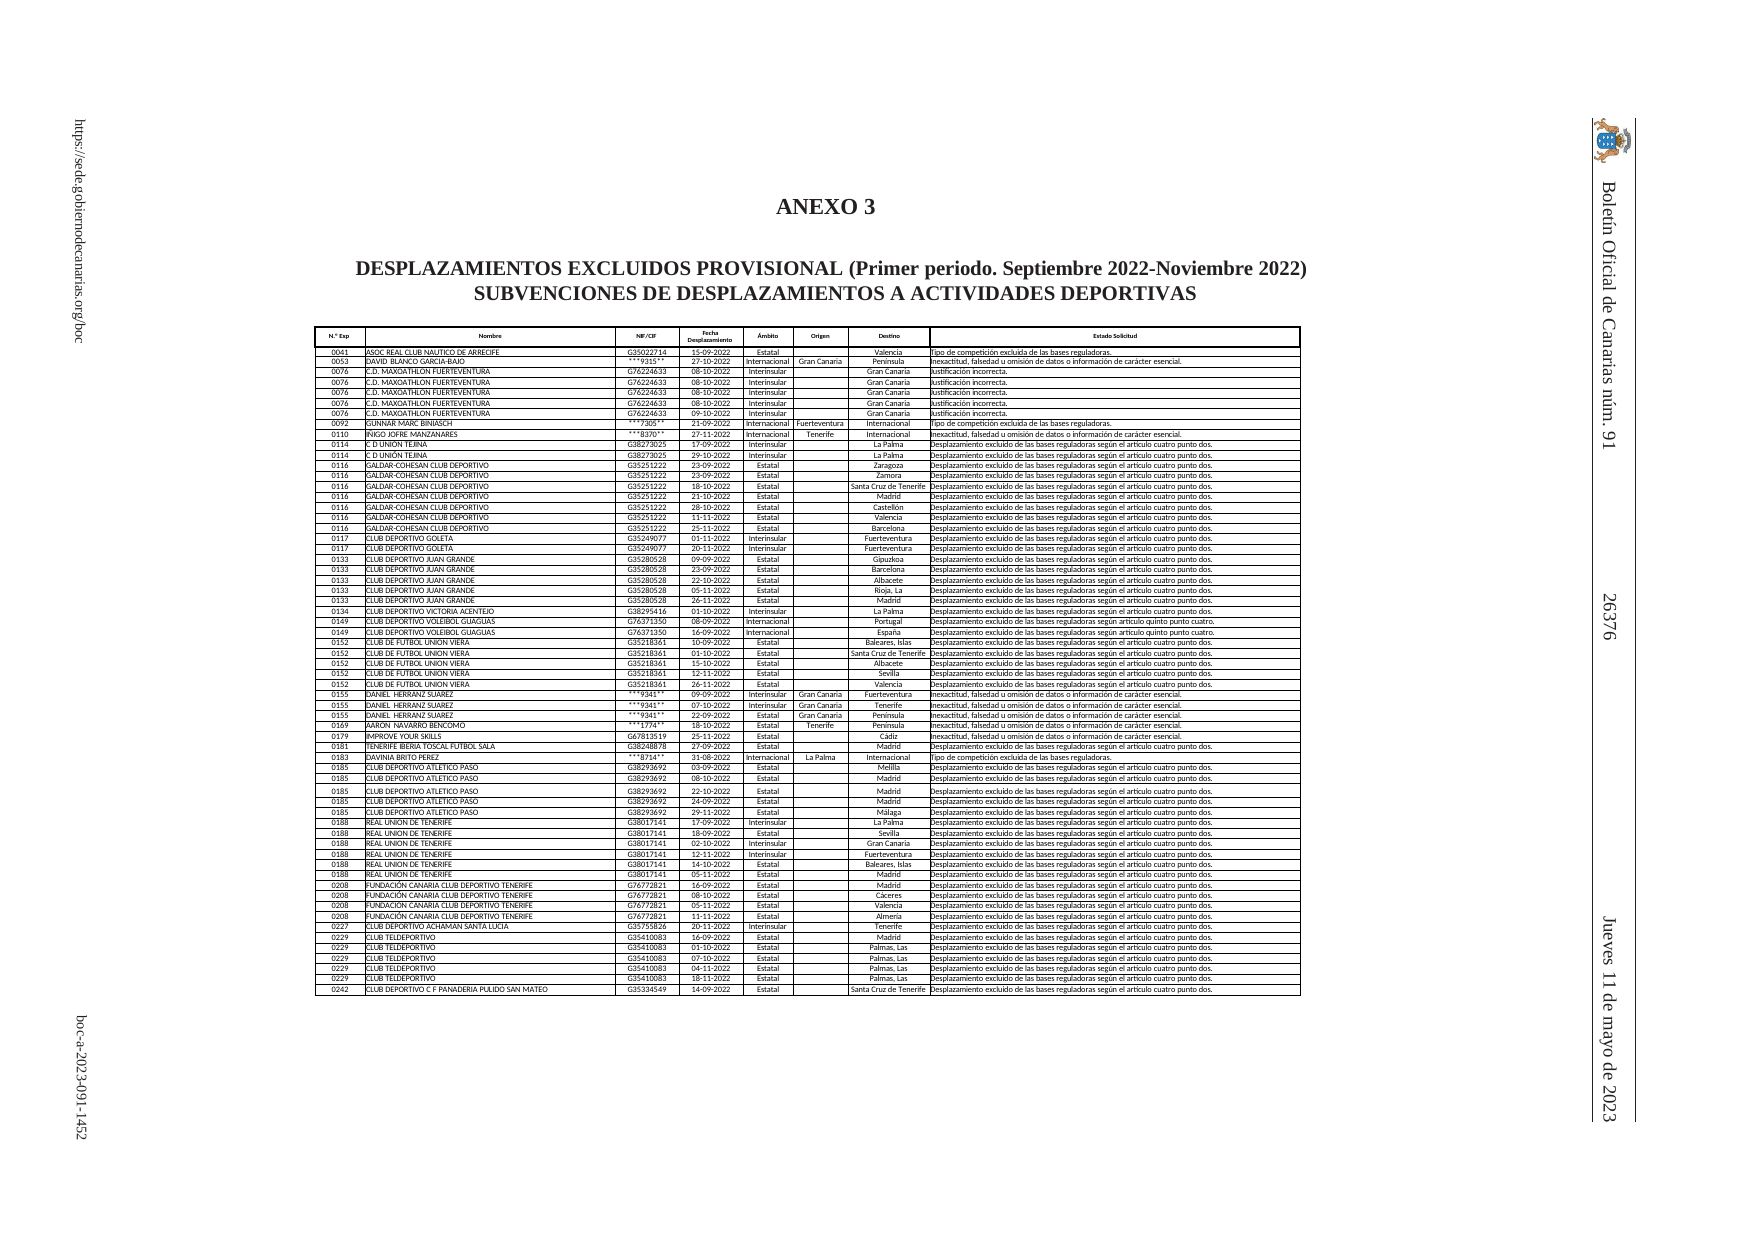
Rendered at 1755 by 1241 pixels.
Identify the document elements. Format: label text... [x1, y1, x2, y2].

table_cell Sevilla [849, 670, 930, 679]
table_cell G35251222 [616, 514, 679, 523]
table_cell REAL UNION DE TENERIFE [366, 850, 615, 859]
table_cell G76371350 [616, 628, 679, 637]
table_cell Estatal [744, 659, 793, 669]
table_cell Estatal [744, 461, 793, 471]
table_cell [794, 618, 848, 627]
table_cell Valencia [849, 902, 930, 911]
table_cell 0155 [316, 691, 365, 700]
table_cell [794, 732, 848, 742]
table_cell Desplazamiento excluido de las bases reguladoras según el artículo cuatro punto dos. [931, 670, 1300, 679]
table_cell CLUB TELDEPORTIVO [366, 954, 615, 963]
table_cell Desplazamiento excluido de las bases reguladoras según el artículo cuatro punto dos. [931, 680, 1300, 689]
table_cell Desplazamiento excluido de las bases reguladoras según el artículo cuatro punto dos. [931, 482, 1300, 492]
table_cell Desplazamiento excluido de las bases reguladoras según el artículo cuatro punto dos. [931, 566, 1300, 575]
table_cell Desplazamiento excluido de las bases reguladoras según el artículo cuatro punto dos. [931, 954, 1300, 963]
table_cell 09-09-2022 [680, 691, 743, 700]
table_cell Desplazamiento excluido de las bases reguladoras según el artículo cuatro punto dos. [931, 534, 1300, 544]
table_cell [794, 881, 848, 890]
table_cell 0229 [316, 944, 365, 953]
table_cell 21-10-2022 [680, 493, 743, 502]
table_cell Madrid [849, 743, 930, 752]
table_cell 0116 [316, 472, 365, 481]
table_cell C.D. MAXOATHLON FUERTEVENTURA [366, 378, 615, 387]
table_cell 0183 [316, 753, 365, 762]
table_cell Interinsular [744, 534, 793, 544]
table_cell Valencia [849, 348, 930, 356]
table_cell 0076 [316, 399, 365, 408]
table_cell [794, 586, 848, 596]
table_cell [794, 975, 848, 984]
table_cell Desplazamiento excluido de las bases reguladoras según el artículo cuatro punto dos. [931, 850, 1300, 859]
table_cell [794, 829, 848, 838]
table_cell 07-10-2022 [680, 701, 743, 710]
table_cell [794, 639, 848, 648]
table_cell CLUB DEPORTIVO JUAN GRANDE [366, 586, 615, 596]
table_cell Estatal [744, 482, 793, 492]
table_cell Desplazamiento excluido de las bases reguladoras según el artículo cuatro punto dos. [931, 871, 1300, 880]
table_cell [794, 659, 848, 669]
table_cell [794, 399, 848, 408]
table_cell [794, 839, 848, 849]
table_cell GUNNAR MARC BINIASCH [366, 420, 615, 429]
table_cell Interinsular [744, 691, 793, 700]
table_header Fecha Desplazamiento [680, 328, 743, 346]
table_cell Desplazamiento excluido de las bases reguladoras según el artículo cuatro punto dos. [931, 576, 1300, 585]
table_cell 08-10-2022 [680, 378, 743, 387]
table_header N.º Exp [316, 328, 365, 346]
table_cell CLUB DEPORTIVO VOLEIBOL GUAGUAS [366, 628, 615, 637]
table_cell IMPROVE YOUR SKILLS [366, 732, 615, 742]
table_cell 23-09-2022 [680, 566, 743, 575]
table_cell Internacional [744, 628, 793, 637]
table_cell 22-10-2022 [680, 576, 743, 585]
table_cell 0114 [316, 451, 365, 460]
table_cell Estatal [744, 555, 793, 564]
table_cell [794, 441, 848, 450]
table_cell FUNDACIÓN CANARIA CLUB DEPORTIVO TENERIFE [366, 912, 615, 922]
table_cell G38017141 [616, 871, 679, 880]
table_cell Fuerteventura [794, 420, 848, 429]
table_cell Desplazamiento excluido de las bases reguladoras según el artículo cuatro punto dos. [931, 461, 1300, 471]
table_cell 0116 [316, 493, 365, 502]
table_cell G35280528 [616, 555, 679, 564]
table_cell Desplazamiento excluido de las bases reguladoras según el artículo cuatro punto dos. [931, 933, 1300, 942]
table_cell Santa Cruz de Tenerife [849, 482, 930, 492]
table_cell 28-10-2022 [680, 503, 743, 512]
table_cell La Palma [794, 753, 848, 762]
table_cell 12-11-2022 [680, 670, 743, 679]
text 26376 [1600, 593, 1621, 642]
table_cell 15-09-2022 [680, 348, 743, 356]
table_cell Estatal [744, 871, 793, 880]
table_cell Estatal [744, 732, 793, 742]
table_cell Estatal [744, 348, 793, 356]
table_cell Gran Canaria [849, 378, 930, 387]
table_cell 05-11-2022 [680, 871, 743, 880]
table_cell 0116 [316, 482, 365, 492]
table_cell G67813519 [616, 732, 679, 742]
table_cell Madrid [849, 774, 930, 783]
table_cell La Palma [849, 819, 930, 828]
table_cell Desplazamiento excluido de las bases reguladoras según el artículo cuatro punto dos. [931, 524, 1300, 533]
table_cell Inexactitud, falsedad u omisión de datos o información de carácter esencial. [931, 722, 1300, 731]
table_cell 01-10-2022 [680, 649, 743, 658]
table_cell [794, 923, 848, 932]
table_cell G35218361 [616, 659, 679, 669]
table_cell 0208 [316, 912, 365, 922]
table_cell 08-10-2022 [680, 368, 743, 377]
table_cell G35410083 [616, 954, 679, 963]
table_cell 0155 [316, 701, 365, 710]
table_cell Palmas, Las [849, 954, 930, 963]
table_cell Desplazamiento excluido de las bases reguladoras según el artículo cuatro punto dos. [931, 441, 1300, 450]
table_cell Interinsular [744, 701, 793, 710]
table_cell REAL UNION DE TENERIFE [366, 819, 615, 828]
table_cell 0152 [316, 659, 365, 669]
table_cell Zamora [849, 472, 930, 481]
table_cell CLUB DEPORTIVO GOLETA [366, 534, 615, 544]
table_cell 25-11-2022 [680, 732, 743, 742]
table_cell Desplazamiento excluido de las bases reguladoras según artículo quinto punto cuatro. [931, 618, 1300, 627]
table_cell Estatal [744, 586, 793, 596]
table_cell 0152 [316, 680, 365, 689]
table_cell Desplazamiento excluido de las bases reguladoras según el artículo cuatro punto dos. [931, 975, 1300, 984]
table_cell CLUB TELDEPORTIVO [366, 964, 615, 974]
table_cell [794, 503, 848, 512]
table_cell G35249077 [616, 534, 679, 544]
table_cell CLUB DEPORTIVO JUAN GRANDE [366, 555, 615, 564]
table_cell Inexactitud, falsedad u omisión de datos o información de carácter esencial. [931, 691, 1300, 700]
table_cell G76224633 [616, 389, 679, 398]
table_cell 0152 [316, 670, 365, 679]
table_cell Desplazamiento excluido de las bases reguladoras según el artículo cuatro punto dos. [931, 597, 1300, 606]
table_cell ***7305** [616, 420, 679, 429]
table_cell [794, 493, 848, 502]
table_cell C D UNIÓN TEJINA [366, 441, 615, 450]
table_cell Interinsular [744, 451, 793, 460]
table_cell 0188 [316, 850, 365, 859]
table_cell 0229 [316, 954, 365, 963]
table_header NIF/CIF [616, 328, 679, 346]
table_cell G35218361 [616, 680, 679, 689]
table_cell Gran Canaria [849, 368, 930, 377]
table_cell CLUB DE FUTBOL UNION VIERA [366, 670, 615, 679]
table_cell G38017141 [616, 860, 679, 869]
table_cell IÑIGO JOFRE MANZANARES [366, 430, 615, 439]
table_cell G38293692 [616, 774, 679, 783]
table_cell 0133 [316, 555, 365, 564]
table_cell 0152 [316, 639, 365, 648]
table_cell Estatal [744, 566, 793, 575]
text boc-a-2023-091-1452 [74, 1016, 91, 1145]
table_cell 11-11-2022 [680, 912, 743, 922]
table_cell 09-10-2022 [680, 409, 743, 419]
table_cell G38017141 [616, 819, 679, 828]
table_cell Desplazamiento excluido de las bases reguladoras según el artículo cuatro punto dos. [931, 891, 1300, 901]
table_cell Desplazamiento excluido de las bases reguladoras según el artículo cuatro punto dos. [931, 514, 1300, 523]
table_cell C.D. MAXOATHLON FUERTEVENTURA [366, 409, 615, 419]
table_cell 14-09-2022 [680, 985, 743, 994]
table_cell C D UNIÓN TEJINA [366, 451, 615, 460]
table_cell 0152 [316, 649, 365, 658]
table_cell G76224633 [616, 409, 679, 419]
table_cell Palmas, Las [849, 964, 930, 974]
table_cell [794, 472, 848, 481]
table_cell Palmas, Las [849, 975, 930, 984]
table_cell [794, 964, 848, 974]
table_cell Madrid [849, 933, 930, 942]
table_cell Cáceres [849, 891, 930, 901]
table_cell Desplazamiento excluido de las bases reguladoras según el artículo cuatro punto dos. [931, 607, 1300, 617]
table_cell REAL UNION DE TENERIFE [366, 860, 615, 869]
table_cell Interinsular [744, 923, 793, 932]
table_cell Tenerife [794, 722, 848, 731]
table_cell G38017141 [616, 839, 679, 849]
table_cell GALDAR-COHESAN CLUB DEPORTIVO [366, 461, 615, 471]
table_cell G35410083 [616, 933, 679, 942]
table_cell Estatal [744, 670, 793, 679]
table_cell 0185 [316, 798, 365, 807]
table_cell 0133 [316, 566, 365, 575]
table_cell Gran Canaria [849, 399, 930, 408]
table_cell FUNDACIÓN CANARIA CLUB DEPORTIVO TENERIFE [366, 902, 615, 911]
table_cell 03-09-2022 [680, 764, 743, 773]
table_cell Estatal [744, 829, 793, 838]
table_cell Valencia [849, 514, 930, 523]
table_cell 0116 [316, 461, 365, 471]
table_cell Internacional [849, 430, 930, 439]
table_cell G38017141 [616, 829, 679, 838]
table_cell G35410083 [616, 975, 679, 984]
table_cell CLUB TELDEPORTIVO [366, 933, 615, 942]
table_cell Portugal [849, 618, 930, 627]
table_cell [794, 378, 848, 387]
table_cell Internacional [849, 420, 930, 429]
table_cell Estatal [744, 774, 793, 783]
table_cell Madrid [849, 871, 930, 880]
table_cell 25-11-2022 [680, 524, 743, 533]
table_cell G76224633 [616, 399, 679, 408]
table_cell Desplazamiento excluido de las bases reguladoras según el artículo cuatro punto dos. [931, 472, 1300, 481]
table_cell [794, 871, 848, 880]
table_cell Fuerteventura [849, 850, 930, 859]
table_cell 22-09-2022 [680, 711, 743, 721]
table_cell 0208 [316, 891, 365, 901]
table_cell FUNDACIÓN CANARIA CLUB DEPORTIVO TENERIFE [366, 891, 615, 901]
table_cell Península [849, 711, 930, 721]
table_cell [794, 891, 848, 901]
table_cell 0185 [316, 784, 365, 797]
table_cell CLUB DEPORTIVO ATLETICO PASO [366, 798, 615, 807]
table_cell Estatal [744, 964, 793, 974]
table_cell Interinsular [744, 850, 793, 859]
table_cell Estatal [744, 784, 793, 797]
table_cell [794, 524, 848, 533]
table_cell FUNDACIÓN CANARIA CLUB DEPORTIVO TENERIFE [366, 881, 615, 890]
table_cell 08-09-2022 [680, 618, 743, 627]
table_cell 0188 [316, 839, 365, 849]
table_cell Gran Canaria [849, 389, 930, 398]
table_cell Tipo de competición excluida de las bases reguladoras. [931, 348, 1300, 356]
table_cell Gran Canaria [849, 409, 930, 419]
table_cell Santa Cruz de Tenerife [849, 649, 930, 658]
table_cell Madrid [849, 798, 930, 807]
table_cell 0076 [316, 409, 365, 419]
table_cell Interinsular [744, 368, 793, 377]
table_cell 05-11-2022 [680, 902, 743, 911]
table_cell 18-10-2022 [680, 482, 743, 492]
table_cell Estatal [744, 902, 793, 911]
table_cell Estatal [744, 597, 793, 606]
table_cell DANIEL HERRANZ SUAREZ [366, 701, 615, 710]
table_cell CLUB DEPORTIVO GOLETA [366, 545, 615, 554]
table_cell Internacional [744, 618, 793, 627]
table_cell 18-10-2022 [680, 722, 743, 731]
table_cell Interinsular [744, 839, 793, 849]
table_cell G35218361 [616, 670, 679, 679]
table_cell CLUB DEPORTIVO JUAN GRANDE [366, 566, 615, 575]
table_cell 0076 [316, 368, 365, 377]
table_cell 08-10-2022 [680, 389, 743, 398]
table_cell Desplazamiento excluido de las bases reguladoras según artículo quinto punto cuatro. [931, 628, 1300, 637]
table_cell 0116 [316, 524, 365, 533]
table_cell Desplazamiento excluido de las bases reguladoras según el artículo cuatro punto dos. [931, 774, 1300, 783]
table_cell Desplazamiento excluido de las bases reguladoras según el artículo cuatro punto dos. [931, 659, 1300, 669]
table_cell [794, 607, 848, 617]
table_cell [794, 389, 848, 398]
table_cell CLUB DEPORTIVO ATLETICO PASO [366, 764, 615, 773]
table_header Destino [849, 328, 929, 346]
table_cell Interinsular [744, 378, 793, 387]
table_cell TENERIFE IBERIA TOSCAL FUTBOL SALA [366, 743, 615, 752]
table_cell G76371350 [616, 618, 679, 627]
table_cell CLUB DEPORTIVO VOLEIBOL GUAGUAS [366, 618, 615, 627]
table_cell G35280528 [616, 566, 679, 575]
table_cell 0041 [316, 348, 365, 356]
table_cell [794, 808, 848, 817]
table_cell Estatal [744, 711, 793, 721]
table_cell Interinsular [744, 389, 793, 398]
table_cell [794, 368, 848, 377]
table_cell Tipo de competición excluida de las bases reguladoras. [931, 420, 1300, 429]
table_cell GALDAR-COHESAN CLUB DEPORTIVO [366, 503, 615, 512]
table_cell Internacional [744, 357, 793, 367]
table_cell 0179 [316, 732, 365, 742]
table_cell C.D. MAXOATHLON FUERTEVENTURA [366, 389, 615, 398]
table_cell Estatal [744, 912, 793, 922]
table_cell Desplazamiento excluido de las bases reguladoras según el artículo cuatro punto dos. [931, 902, 1300, 911]
table_cell [794, 514, 848, 523]
table_cell 15-10-2022 [680, 659, 743, 669]
table_cell G35251222 [616, 524, 679, 533]
table_cell Estatal [744, 722, 793, 731]
table_cell 0133 [316, 576, 365, 585]
table_cell 0188 [316, 819, 365, 828]
table_cell 0116 [316, 503, 365, 512]
table_cell 0134 [316, 607, 365, 617]
table_cell CLUB DEPORTIVO ACHAMAN SANTA LUCIA [366, 923, 615, 932]
table_cell CLUB TELDEPORTIVO [366, 944, 615, 953]
table_cell [794, 451, 848, 460]
table_cell Barcelona [849, 566, 930, 575]
table_cell Estatal [744, 680, 793, 689]
table_cell AARON NAVARRO BENCOMO [366, 722, 615, 731]
table_cell Península [849, 357, 930, 367]
table_cell G38248878 [616, 743, 679, 752]
table_cell Estatal [744, 524, 793, 533]
table_cell 0229 [316, 975, 365, 984]
table_cell G38293692 [616, 764, 679, 773]
table_cell [794, 819, 848, 828]
table_cell Estatal [744, 985, 793, 994]
table_cell G38293692 [616, 808, 679, 817]
table_cell 0229 [316, 964, 365, 974]
table_cell G76772821 [616, 902, 679, 911]
table_cell G35280528 [616, 576, 679, 585]
table_cell 07-10-2022 [680, 954, 743, 963]
table_cell Justificación incorrecta. [931, 409, 1300, 419]
table_cell Justificación incorrecta. [931, 378, 1300, 387]
table_cell CLUB DEPORTIVO JUAN GRANDE [366, 576, 615, 585]
table_cell Estatal [744, 881, 793, 890]
table_cell 17-09-2022 [680, 441, 743, 450]
text Jueves 11 de mayo de 2023 [1600, 916, 1621, 1124]
table_cell CLUB DE FUTBOL UNION VIERA [366, 680, 615, 689]
table_cell Tenerife [794, 430, 848, 439]
table_cell Rioja, La [849, 586, 930, 596]
table_cell Albacete [849, 659, 930, 669]
table_cell CLUB DEPORTIVO JUAN GRANDE [366, 597, 615, 606]
table_cell GALDAR-COHESAN CLUB DEPORTIVO [366, 493, 615, 502]
table_cell Estatal [744, 975, 793, 984]
table_cell [794, 902, 848, 911]
table_cell 0053 [316, 357, 365, 367]
table_cell 18-09-2022 [680, 829, 743, 838]
table_cell G76224633 [616, 368, 679, 377]
table_cell G35251222 [616, 482, 679, 492]
table_cell G76772821 [616, 891, 679, 901]
table_cell Tenerife [849, 923, 930, 932]
table_cell Estatal [744, 933, 793, 942]
table_cell Zaragoza [849, 461, 930, 471]
table_cell Desplazamiento excluido de las bases reguladoras según el artículo cuatro punto dos. [931, 451, 1300, 460]
table_cell 27-11-2022 [680, 430, 743, 439]
text DESPLAZAMIENTOS EXCLUIDOS PROVISIONAL (Primer periodo. Septiembre 2022-Noviembre 2022) SUBVENCIONES DE DESPLAZAMIENTOS A ACTIVIDADES DEPORTIVAS [355, 256, 1312, 305]
table_cell Palmas, Las [849, 944, 930, 953]
table_cell La Palma [849, 451, 930, 460]
table_cell Desplazamiento excluido de las bases reguladoras según el artículo cuatro punto dos. [931, 829, 1300, 838]
table_cell [794, 860, 848, 869]
table_cell ***9315** [616, 357, 679, 367]
table_cell REAL UNION DE TENERIFE [366, 871, 615, 880]
table_cell [794, 670, 848, 679]
table_cell Desplazamiento excluido de las bases reguladoras según el artículo cuatro punto dos. [931, 639, 1300, 648]
table_cell [794, 482, 848, 492]
table_cell G35249077 [616, 545, 679, 554]
table_cell 16-09-2022 [680, 881, 743, 890]
table_cell REAL UNION DE TENERIFE [366, 839, 615, 849]
table_cell Fuerteventura [849, 545, 930, 554]
table_cell 31-08-2022 [680, 753, 743, 762]
table_cell Internacional [744, 430, 793, 439]
table_cell Desplazamiento excluido de las bases reguladoras según el artículo cuatro punto dos. [931, 839, 1300, 849]
table_cell 02-10-2022 [680, 839, 743, 849]
table_cell 0076 [316, 378, 365, 387]
table_cell Gran Canaria [849, 839, 930, 849]
table_cell CLUB DEPORTIVO VICTORIA ACENTEJO [366, 607, 615, 617]
table_cell Baleares, Islas [849, 639, 930, 648]
table_cell DAVID BLANCO GARCIA-BAJO [366, 357, 615, 367]
table_cell ***1774** [616, 722, 679, 731]
table_cell Inexactitud, falsedad u omisión de datos o información de carácter esencial. [931, 357, 1300, 367]
table_cell ASOC REAL CLUB NAUTICO DE ARRECIFE [366, 348, 615, 356]
table_cell GALDAR-COHESAN CLUB DEPORTIVO [366, 514, 615, 523]
table_cell 18-11-2022 [680, 975, 743, 984]
table_cell Desplazamiento excluido de las bases reguladoras según el artículo cuatro punto dos. [931, 964, 1300, 974]
table_cell 0185 [316, 808, 365, 817]
table_cell [794, 784, 848, 797]
table_cell G35410083 [616, 964, 679, 974]
table_cell Desplazamiento excluido de las bases reguladoras según el artículo cuatro punto dos. [931, 764, 1300, 773]
table_cell 08-10-2022 [680, 891, 743, 901]
table_cell 24-09-2022 [680, 798, 743, 807]
table_cell 0110 [316, 430, 365, 439]
table_cell Justificación incorrecta. [931, 368, 1300, 377]
table_cell 0229 [316, 933, 365, 942]
table_cell Internacional [744, 420, 793, 429]
table_cell [794, 649, 848, 658]
table_cell Estatal [744, 649, 793, 658]
table_cell Desplazamiento excluido de las bases reguladoras según el artículo cuatro punto dos. [931, 985, 1300, 994]
table_header Origen [794, 328, 848, 346]
table_cell Madrid [849, 597, 930, 606]
table_cell 14-10-2022 [680, 860, 743, 869]
table_cell ***8370** [616, 430, 679, 439]
table_cell 20-11-2022 [680, 545, 743, 554]
table_cell G35218361 [616, 639, 679, 648]
table_cell 0208 [316, 902, 365, 911]
table_cell G38293692 [616, 798, 679, 807]
table_cell [794, 628, 848, 637]
table_cell 0188 [316, 871, 365, 880]
table_cell Justificación incorrecta. [931, 399, 1300, 408]
table_cell [794, 850, 848, 859]
table_cell Fuerteventura [849, 691, 930, 700]
table_cell Estatal [744, 576, 793, 585]
table_cell [794, 545, 848, 554]
table_cell Desplazamiento excluido de las bases reguladoras según el artículo cuatro punto dos. [931, 545, 1300, 554]
table_cell 0227 [316, 923, 365, 932]
table_cell Gran Canaria [794, 691, 848, 700]
table_cell 0188 [316, 860, 365, 869]
table_cell [794, 534, 848, 544]
table_cell 08-10-2022 [680, 399, 743, 408]
table_cell G35251222 [616, 493, 679, 502]
table_cell 09-09-2022 [680, 555, 743, 564]
table_cell Estatal [744, 798, 793, 807]
table_cell [794, 743, 848, 752]
table_cell Estatal [744, 954, 793, 963]
table_cell La Palma [849, 607, 930, 617]
table_cell 11-11-2022 [680, 514, 743, 523]
table_cell Desplazamiento excluido de las bases reguladoras según el artículo cuatro punto dos. [931, 798, 1300, 807]
table_cell 0117 [316, 534, 365, 544]
table_cell GALDAR-COHESAN CLUB DEPORTIVO [366, 524, 615, 533]
table_cell Madrid [849, 784, 930, 797]
table_cell DANIEL HERRANZ SUAREZ [366, 711, 615, 721]
table_cell 0169 [316, 722, 365, 731]
table_cell G76772821 [616, 881, 679, 890]
table_cell 0117 [316, 545, 365, 554]
table_cell Inexactitud, falsedad u omisión de datos o información de carácter esencial. [931, 732, 1300, 742]
table_cell 0188 [316, 829, 365, 838]
table_cell [794, 912, 848, 922]
table_cell Estatal [744, 944, 793, 953]
table_cell Estatal [744, 860, 793, 869]
table_cell [794, 461, 848, 471]
table_cell Desplazamiento excluido de las bases reguladoras según el artículo cuatro punto dos. [931, 586, 1300, 596]
table_cell 0185 [316, 774, 365, 783]
table_cell Inexactitud, falsedad u omisión de datos o información de carácter esencial. [931, 701, 1300, 710]
table_cell G35755826 [616, 923, 679, 932]
table_cell G35022714 [616, 348, 679, 356]
table_cell CLUB DEPORTIVO C F PANADERIA PULIDO SAN MATEO [366, 985, 615, 994]
table_cell Desplazamiento excluido de las bases reguladoras según el artículo cuatro punto dos. [931, 493, 1300, 502]
table_cell 0181 [316, 743, 365, 752]
table_cell [794, 576, 848, 585]
table_cell 0116 [316, 514, 365, 523]
table_cell Desplazamiento excluido de las bases reguladoras según el artículo cuatro punto dos. [931, 503, 1300, 512]
table_cell G38017141 [616, 850, 679, 859]
table_cell C.D. MAXOATHLON FUERTEVENTURA [366, 368, 615, 377]
table_cell GALDAR-COHESAN CLUB DEPORTIVO [366, 482, 615, 492]
table_cell 0114 [316, 441, 365, 450]
table_cell [794, 774, 848, 783]
table_cell Baleares, Islas [849, 860, 930, 869]
table_cell ***9341** [616, 691, 679, 700]
table_cell Inexactitud, falsedad u omisión de datos o información de carácter esencial. [931, 430, 1300, 439]
table_cell Estatal [744, 891, 793, 901]
table_cell Interinsular [744, 607, 793, 617]
table_cell 29-11-2022 [680, 808, 743, 817]
table_cell G76772821 [616, 912, 679, 922]
table_cell Desplazamiento excluido de las bases reguladoras según el artículo cuatro punto dos. [931, 923, 1300, 932]
table_cell La Palma [849, 441, 930, 450]
table_cell Sevilla [849, 829, 930, 838]
table_cell G35280528 [616, 597, 679, 606]
table_cell Desplazamiento excluido de las bases reguladoras según el artículo cuatro punto dos. [931, 743, 1300, 752]
table_cell DANIEL HERRANZ SUAREZ [366, 691, 615, 700]
table_cell Albacete [849, 576, 930, 585]
table_cell Estatal [744, 472, 793, 481]
table_cell Inexactitud, falsedad u omisión de datos o información de carácter esencial. [931, 711, 1300, 721]
table_cell Desplazamiento excluido de las bases reguladoras según el artículo cuatro punto dos. [931, 555, 1300, 564]
table_cell Desplazamiento excluido de las bases reguladoras según el artículo cuatro punto dos. [931, 649, 1300, 658]
table_cell 26-11-2022 [680, 680, 743, 689]
table_cell ***9341** [616, 711, 679, 721]
table_cell 16-09-2022 [680, 933, 743, 942]
table_cell 01-10-2022 [680, 607, 743, 617]
table_cell 0133 [316, 597, 365, 606]
table_cell G76224633 [616, 378, 679, 387]
table_cell Desplazamiento excluido de las bases reguladoras según el artículo cuatro punto dos. [931, 784, 1300, 797]
table_cell CLUB TELDEPORTIVO [366, 975, 615, 984]
table_cell G38295416 [616, 607, 679, 617]
table_cell G35334549 [616, 985, 679, 994]
table_cell Estatal [744, 743, 793, 752]
table_cell 0076 [316, 389, 365, 398]
table_cell G35251222 [616, 472, 679, 481]
table_cell Internacional [744, 753, 793, 762]
table_cell Barcelona [849, 524, 930, 533]
table_cell Almería [849, 912, 930, 922]
table_cell ***9341** [616, 701, 679, 710]
table_cell CLUB DE FUTBOL UNION VIERA [366, 659, 615, 669]
table_cell 21-09-2022 [680, 420, 743, 429]
table_cell Interinsular [744, 545, 793, 554]
table_cell Desplazamiento excluido de las bases reguladoras según el artículo cuatro punto dos. [931, 808, 1300, 817]
table_cell Desplazamiento excluido de las bases reguladoras según el artículo cuatro punto dos. [931, 912, 1300, 922]
table_cell 01-10-2022 [680, 944, 743, 953]
table_cell 0149 [316, 618, 365, 627]
table_cell 23-09-2022 [680, 461, 743, 471]
table_cell Desplazamiento excluido de las bases reguladoras según el artículo cuatro punto dos. [931, 881, 1300, 890]
table_cell [794, 680, 848, 689]
table_cell [794, 954, 848, 963]
table_cell Tenerife [849, 701, 930, 710]
table_header Estado Solicitud [931, 328, 1299, 346]
table_header Nombre [366, 328, 615, 346]
table_cell Málaga [849, 808, 930, 817]
table_cell [794, 555, 848, 564]
table_cell [794, 597, 848, 606]
table_cell Estatal [744, 764, 793, 773]
table_cell Desplazamiento excluido de las bases reguladoras según el artículo cuatro punto dos. [931, 860, 1300, 869]
table_cell G35410083 [616, 944, 679, 953]
table_cell Desplazamiento excluido de las bases reguladoras según el artículo cuatro punto dos. [931, 944, 1300, 953]
table_cell Estatal [744, 808, 793, 817]
table_cell 27-10-2022 [680, 357, 743, 367]
table_cell [794, 944, 848, 953]
table_cell ***8714** [616, 753, 679, 762]
table_cell Desplazamiento excluido de las bases reguladoras según el artículo cuatro punto dos. [931, 819, 1300, 828]
table_cell C.D. MAXOATHLON FUERTEVENTURA [366, 399, 615, 408]
table_cell REAL UNION DE TENERIFE [366, 829, 615, 838]
table_cell Justificación incorrecta. [931, 389, 1300, 398]
table_cell Interinsular [744, 409, 793, 419]
table_cell 01-11-2022 [680, 534, 743, 544]
table_cell Madrid [849, 881, 930, 890]
table_cell G38293692 [616, 784, 679, 797]
table_cell Estatal [744, 493, 793, 502]
table_cell CLUB DEPORTIVO ATLETICO PASO [366, 808, 615, 817]
table_cell CLUB DE FUTBOL UNION VIERA [366, 639, 615, 648]
table_cell 17-09-2022 [680, 819, 743, 828]
table_cell 0155 [316, 711, 365, 721]
table_cell Melilla [849, 764, 930, 773]
table_cell 16-09-2022 [680, 628, 743, 637]
table_cell 04-11-2022 [680, 964, 743, 974]
table_cell [794, 985, 848, 994]
table_cell 27-09-2022 [680, 743, 743, 752]
table_cell 0208 [316, 881, 365, 890]
table_cell CLUB DEPORTIVO ATLETICO PASO [366, 784, 615, 797]
table_cell Estatal [744, 503, 793, 512]
table_cell España [849, 628, 930, 637]
text https://sede.gobiernodecanarias.org/boc [72, 119, 89, 353]
table_cell [794, 764, 848, 773]
table_cell [794, 348, 848, 356]
table_cell [794, 566, 848, 575]
table_cell 08-10-2022 [680, 774, 743, 783]
table_cell Fuerteventura [849, 534, 930, 544]
table_cell G38273025 [616, 451, 679, 460]
table_cell Estatal [744, 514, 793, 523]
table_cell Castellón [849, 503, 930, 512]
table_cell 0185 [316, 764, 365, 773]
table_cell 0092 [316, 420, 365, 429]
text Boletín Oficial de Canarias núm. 91 [1599, 181, 1620, 453]
table_cell Santa Cruz de Tenerife [849, 985, 930, 994]
table_cell Madrid [849, 493, 930, 502]
table_cell Gran Canaria [794, 711, 848, 721]
table_cell Interinsular [744, 399, 793, 408]
table_cell G38273025 [616, 441, 679, 450]
table_cell Interinsular [744, 441, 793, 450]
table_cell CLUB DEPORTIVO ATLETICO PASO [366, 774, 615, 783]
table_cell 0149 [316, 628, 365, 637]
table_cell CLUB DE FUTBOL UNION VIERA [366, 649, 615, 658]
table_cell [794, 798, 848, 807]
table_cell [794, 933, 848, 942]
table_cell 0242 [316, 985, 365, 994]
table_cell G35280528 [616, 586, 679, 596]
table_cell Península [849, 722, 930, 731]
table_cell 23-09-2022 [680, 472, 743, 481]
table_cell Tipo de competición excluida de las bases reguladoras. [931, 753, 1300, 762]
table_cell Gran Canaria [794, 357, 848, 367]
table_cell Cádiz [849, 732, 930, 742]
table_cell 29-10-2022 [680, 451, 743, 460]
table_header Ámbito [744, 328, 793, 346]
table_cell [794, 409, 848, 419]
table_cell Gipuzkoa [849, 555, 930, 564]
table_cell 05-11-2022 [680, 586, 743, 596]
table_cell G35251222 [616, 503, 679, 512]
table_cell Estatal [744, 639, 793, 648]
table_cell Gran Canaria [794, 701, 848, 710]
table_cell 20-11-2022 [680, 923, 743, 932]
table_cell G35251222 [616, 461, 679, 471]
table_cell 22-10-2022 [680, 784, 743, 797]
table_cell 26-11-2022 [680, 597, 743, 606]
table_cell G35218361 [616, 649, 679, 658]
table_cell Interinsular [744, 819, 793, 828]
table_cell DAVINIA BRITO PEREZ [366, 753, 615, 762]
table_cell 10-09-2022 [680, 639, 743, 648]
table_cell 0133 [316, 586, 365, 596]
table_cell 12-11-2022 [680, 850, 743, 859]
table_cell Internacional [849, 753, 930, 762]
table_cell GALDAR-COHESAN CLUB DEPORTIVO [366, 472, 615, 481]
table_cell Valencia [849, 680, 930, 689]
